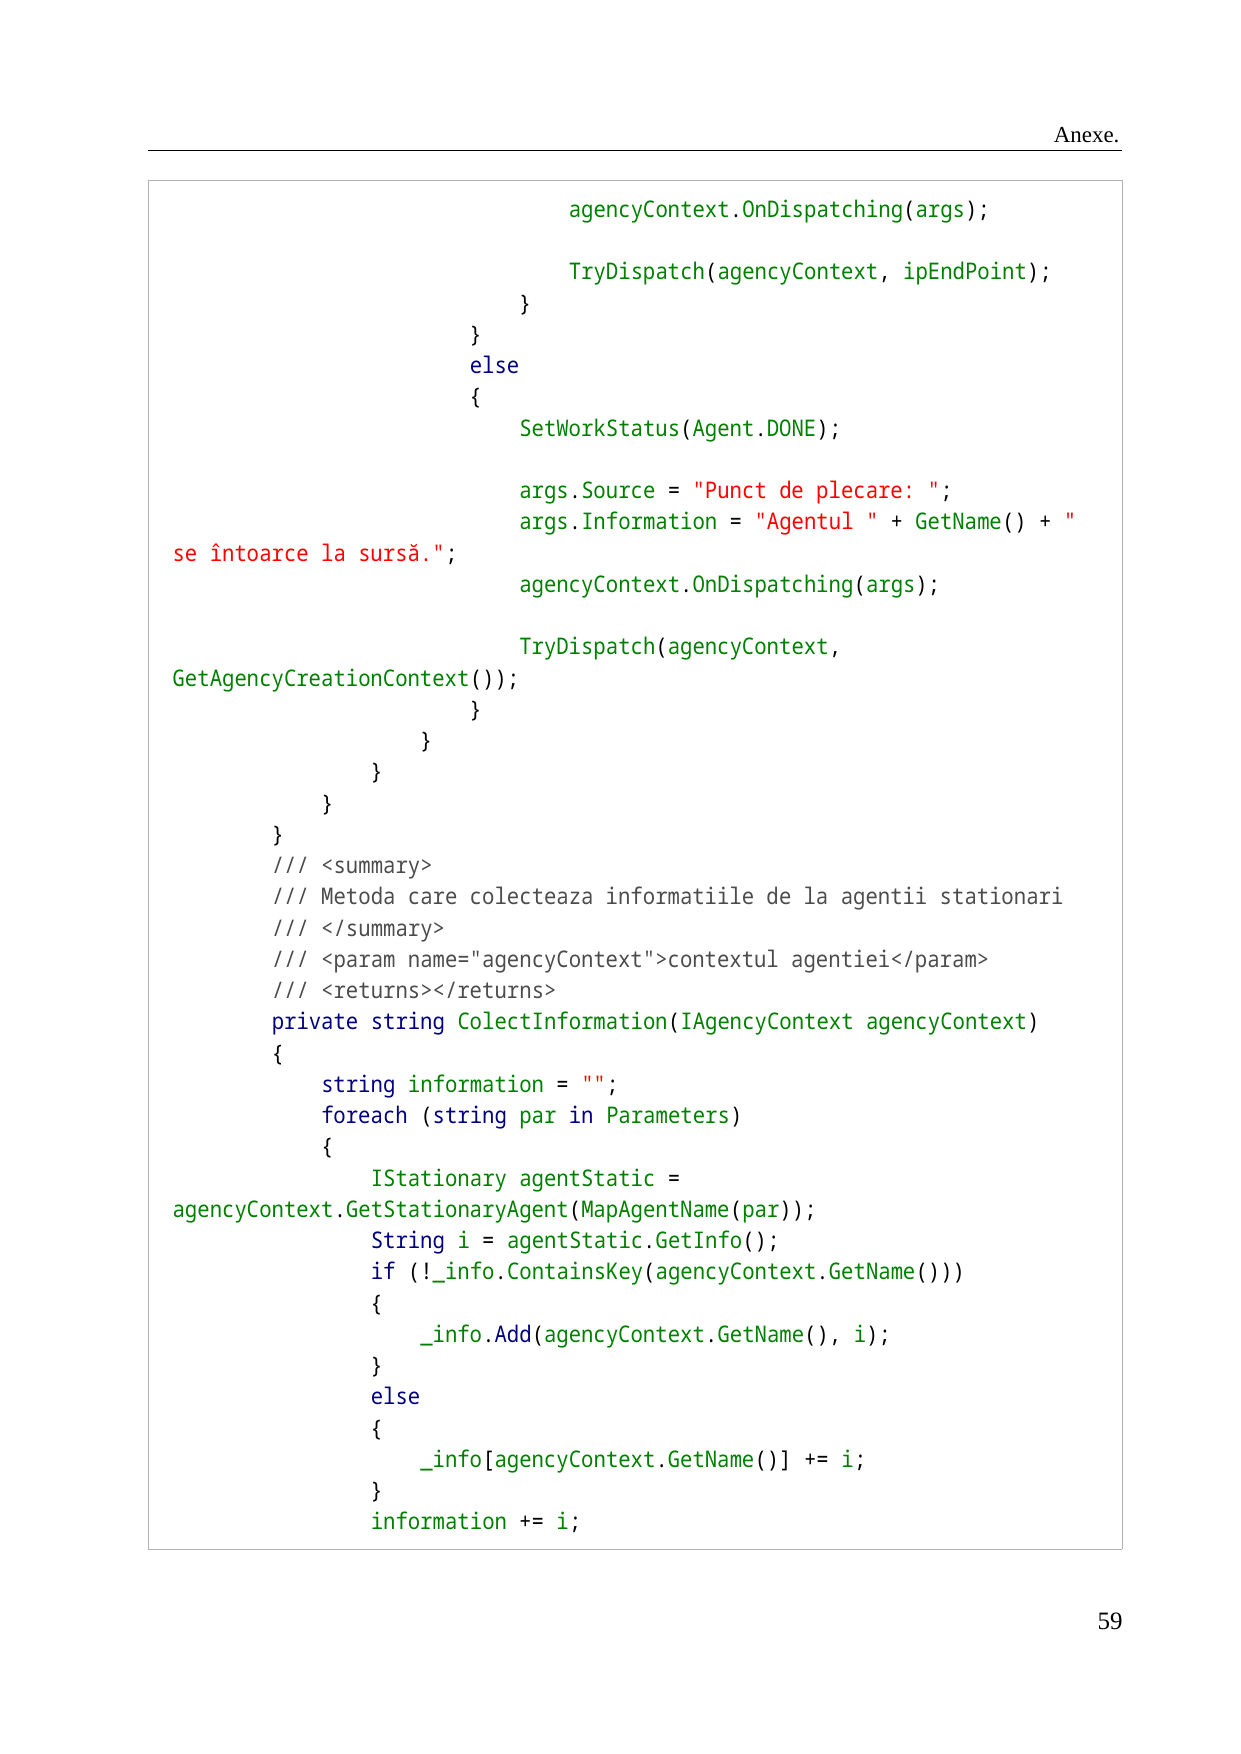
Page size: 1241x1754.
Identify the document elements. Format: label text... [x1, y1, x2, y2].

text foreach (string par in Parameters) [149, 1086, 1122, 1118]
text } [149, 805, 1122, 836]
text } [149, 743, 1122, 774]
text /// Metoda care colecteaza informatiile de la agentii stationari [149, 868, 1122, 899]
text } [149, 680, 1122, 711]
text IStationary agentStatic = agencyContext.GetStationaryAgent(MapAgentName(par)); [149, 1149, 1122, 1211]
text /// <param name="agencyContext">contextul agentiei</param> [149, 930, 1122, 961]
text { [149, 1399, 1122, 1430]
text TryDispatch(agencyContext, ipEndPoint); [149, 243, 1122, 274]
text args.Information = "Agentul " + GetName() + " se întoarce la sursă."; [149, 493, 1122, 555]
text private string ColectInformation(IAgencyContext agencyContext) [149, 993, 1122, 1024]
text /// <summary> [149, 836, 1122, 868]
text } [149, 711, 1122, 743]
text } [149, 774, 1122, 805]
text args.Source = "Punct de plecare: "; [149, 461, 1122, 493]
text } [149, 1336, 1122, 1368]
text { [149, 1024, 1122, 1055]
text else [149, 1368, 1122, 1399]
text _info[agencyContext.GetName()] += i; [149, 1430, 1122, 1461]
text } [149, 1461, 1122, 1493]
text information += i; [149, 1493, 1122, 1549]
text { [149, 1118, 1122, 1149]
text /// <returns></returns> [149, 961, 1122, 993]
text { [149, 368, 1122, 399]
text else [149, 336, 1122, 368]
text TryDispatch(agencyContext, GetAgencyCreationContext()); [149, 618, 1122, 680]
text string information = ""; [149, 1055, 1122, 1086]
text /// </summary> [149, 899, 1122, 930]
text { [149, 1274, 1122, 1305]
text SetWorkStatus(Agent.DONE); [149, 399, 1122, 443]
text _info.Add(agencyContext.GetName(), i); [149, 1305, 1122, 1336]
text String i = agentStatic.GetInfo(); [149, 1211, 1122, 1243]
text if (!_info.ContainsKey(agencyContext.GetName())) [149, 1243, 1122, 1274]
text } [149, 305, 1122, 336]
text } [149, 274, 1122, 305]
text agencyContext.OnDispatching(args); [149, 555, 1122, 599]
text agencyContext.OnDispatching(args); [149, 181, 1122, 224]
